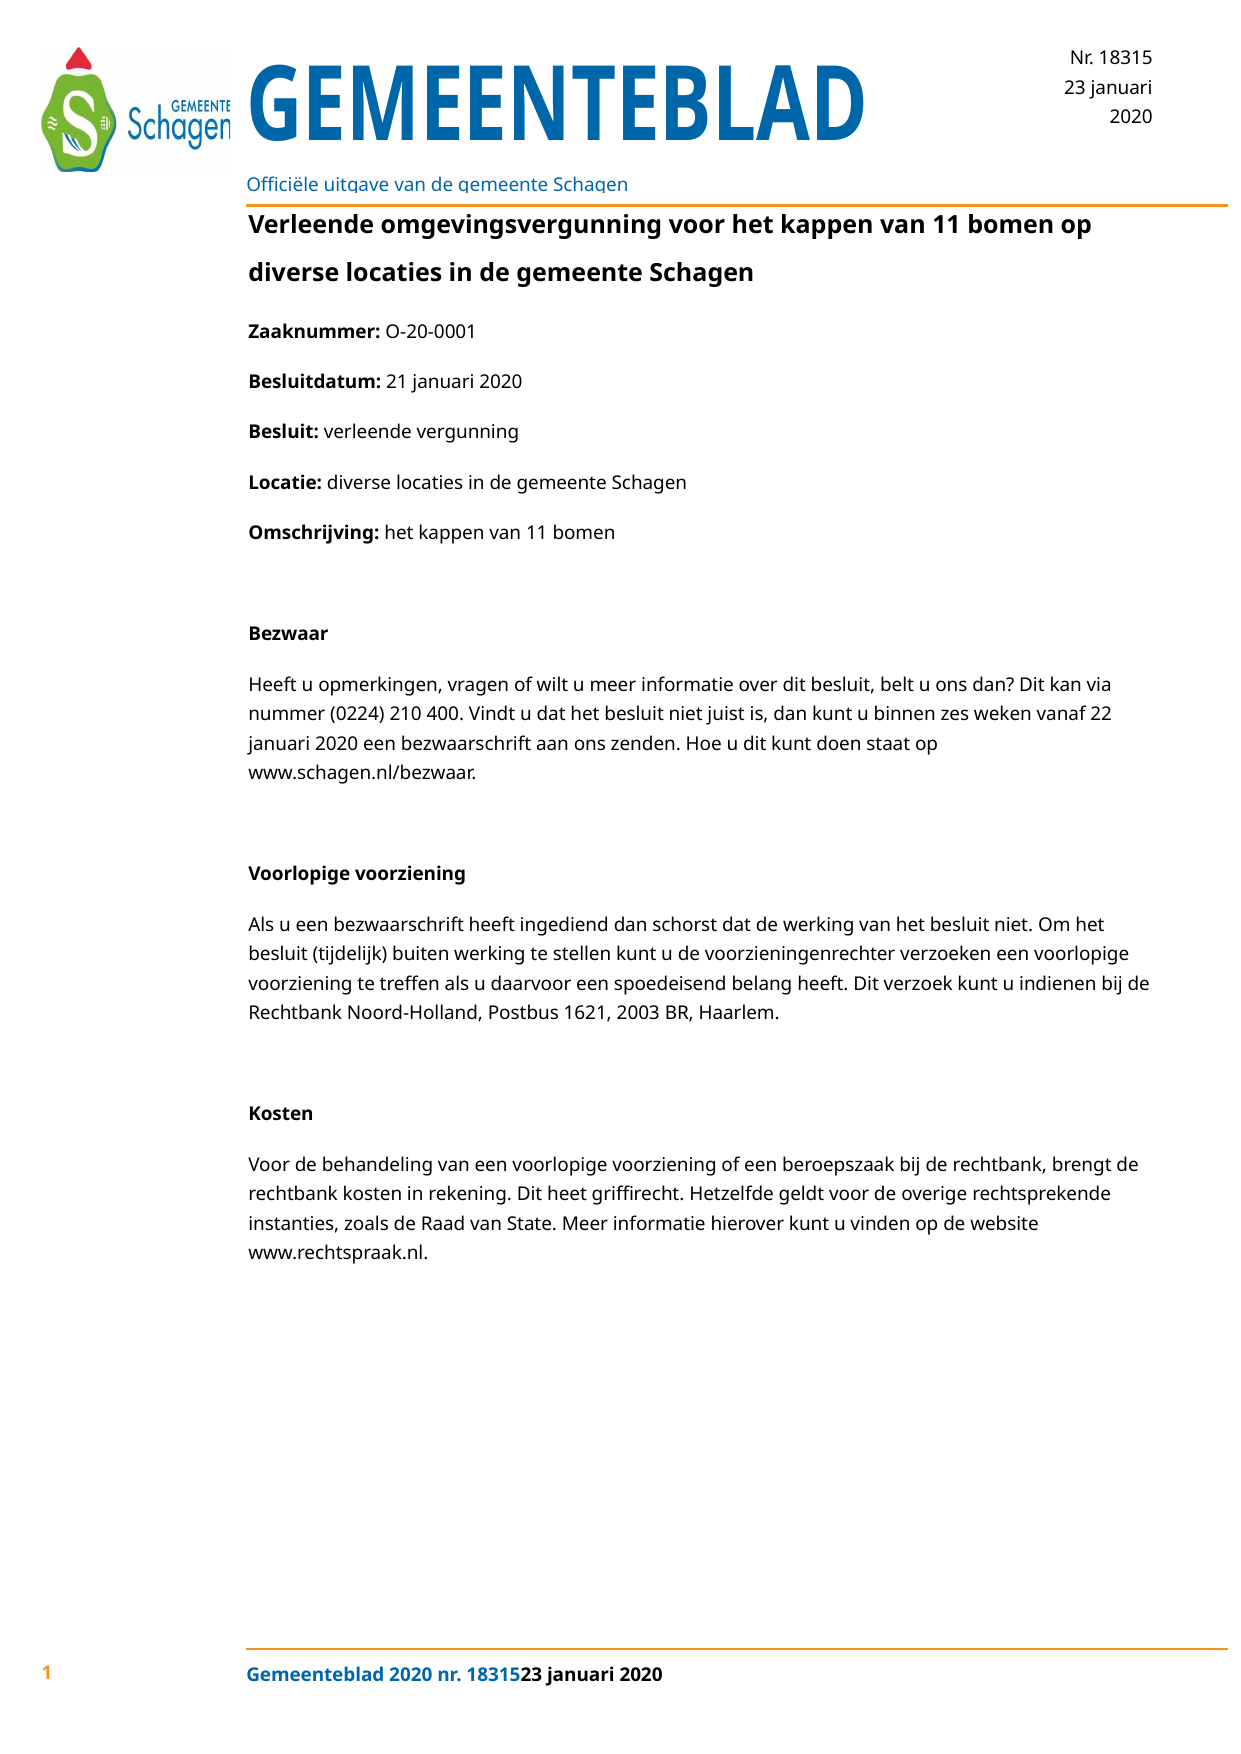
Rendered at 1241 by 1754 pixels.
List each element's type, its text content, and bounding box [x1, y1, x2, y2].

text Als u een bezwaarschrift heeft ingediend dan schorst dat de werking van het besluit niet. Om het besluit (tijdelijk) buiten werking te stellen kunt u de voorzieningenrechter verzoeken een voorlopige voorziening te treffen als u daarvoor een spoedeisend belang heeft. Dit verzoek kunt u indienen bij de Rechtbank Noord-Holland, Postbus 1621, 2003 BR, Haarlem. [248, 911, 1152, 1025]
text Omschrijving: het kappen van 11 bomen [248, 519, 1152, 545]
text Heeft u opmerkingen, vragen of wilt u meer informatie over dit besluit, belt u ons dan? Dit kan via nummer (0224) 210 400. Vindt u dat het besluit niet juist is, dan kunt u binnen zes weken vanaf 22 januari 2020 een bezwaarschrift aan ons zenden. Hoe u dit kunt doen staat op www.schagen.nl/bezwaar. [248, 671, 1152, 785]
text Zaaknummer: O-20-0001 [248, 318, 1152, 344]
picture [41, 47, 231, 172]
text Voorlopige voorziening [248, 860, 1152, 886]
text Kosten [248, 1100, 1152, 1126]
text Locatie: diverse locaties in de gemeente Schagen [248, 469, 1152, 495]
text Besluitdatum: 21 januari 2020 [248, 368, 1152, 394]
text Bezwaar [248, 620, 1152, 646]
text Verleende omgevingsvergunning voor het kappen van 11 bomen op diverse locaties in de gemeente Schagen [248, 207, 1152, 288]
text Voor de behandeling van een voorlopige voorziening of een beroepszaak bij de rechtbank, brengt de rechtbank kosten in rekening. Dit heet griffirecht. Hetzelfde geldt voor de overige rechtsprekende instanties, zoals de Raad van State. Meer informatie hierover kunt u vinden op de website www.rechtspraak.nl. [248, 1151, 1152, 1265]
text Besluit: verleende vergunning [248, 419, 1152, 444]
